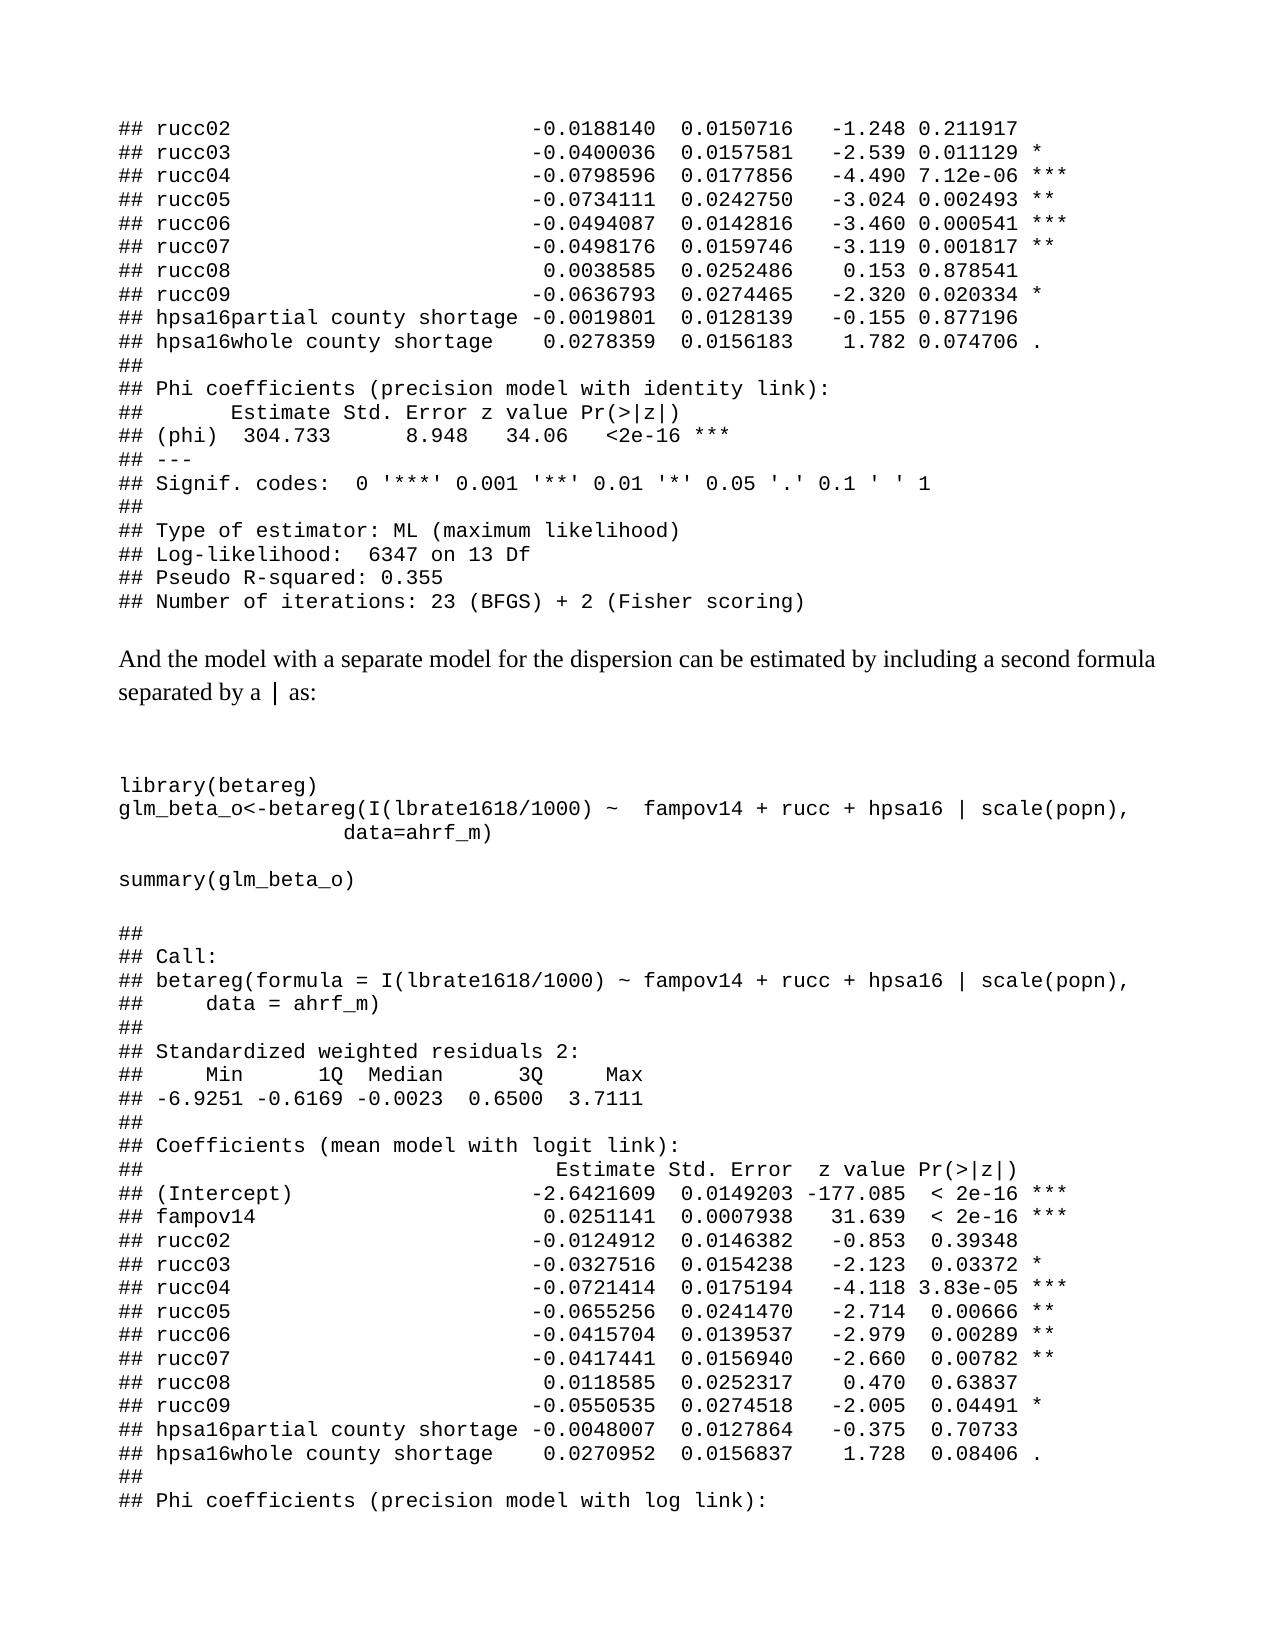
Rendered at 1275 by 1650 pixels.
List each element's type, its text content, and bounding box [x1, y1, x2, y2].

text ## Type of estimator: ML (maximum likelihood) [118, 520, 1157, 544]
text ## rucc09 -0.0636793 0.0274465 -2.320 0.020334 * [118, 284, 1157, 307]
text ## hpsa16whole county shortage 0.0270952 0.0156837 1.728 0.08406 . [118, 1443, 1157, 1466]
text ## Call: [118, 946, 1157, 970]
text ## hpsa16partial county shortage -0.0019801 0.0128139 -0.155 0.877196 [118, 307, 1157, 331]
text ## rucc02 -0.0188140 0.0150716 -1.248 0.211917 [118, 118, 1157, 142]
text ## rucc05 -0.0655256 0.0241470 -2.714 0.00666 ** [118, 1301, 1157, 1324]
text ## rucc03 -0.0327516 0.0154238 -2.123 0.03372 * [118, 1253, 1157, 1277]
text ## Standardized weighted residuals 2: [118, 1041, 1157, 1064]
text glm_beta_o<-betareg(I(lbrate1618/1000) ~ fampov14 + rucc + hpsa16 | scale(popn), [118, 798, 1157, 822]
text ## Phi coefficients (precision model with identity link): [118, 378, 1157, 402]
text ## rucc09 -0.0550535 0.0274518 -2.005 0.04491 * [118, 1395, 1157, 1419]
text ## rucc07 -0.0498176 0.0159746 -3.119 0.001817 ** [118, 236, 1157, 260]
text And the model with a separate model for the dispersion can be estimated by including a second formula separated by a | as: [118, 644, 1157, 708]
text ## [118, 496, 1157, 520]
text ## [118, 1466, 1157, 1490]
text ## fampov14 0.0251141 0.0007938 31.639 < 2e-16 *** [118, 1206, 1157, 1230]
text ## rucc06 -0.0415704 0.0139537 -2.979 0.00289 ** [118, 1324, 1157, 1348]
text ## [118, 1112, 1157, 1135]
text ## rucc07 -0.0417441 0.0156940 -2.660 0.00782 ** [118, 1348, 1157, 1372]
text summary(glm_beta_o) [118, 869, 1157, 893]
text ## [118, 922, 1157, 946]
text library(betareg) [118, 775, 1157, 798]
text ## [118, 354, 1157, 378]
text ## rucc04 -0.0721414 0.0175194 -4.118 3.83e-05 *** [118, 1277, 1157, 1301]
text ## rucc02 -0.0124912 0.0146382 -0.853 0.39348 [118, 1230, 1157, 1253]
text data=ahrf_m) [118, 822, 1157, 846]
text ## -6.9251 -0.6169 -0.0023 0.6500 3.7111 [118, 1088, 1157, 1112]
text ## rucc08 0.0038585 0.0252486 0.153 0.878541 [118, 260, 1157, 284]
text ## betareg(formula = I(lbrate1618/1000) ~ fampov14 + rucc + hpsa16 | scale(popn), [118, 970, 1157, 993]
text ## hpsa16partial county shortage -0.0048007 0.0127864 -0.375 0.70733 [118, 1419, 1157, 1443]
text ## Coefficients (mean model with logit link): [118, 1135, 1157, 1159]
text ## rucc08 0.0118585 0.0252317 0.470 0.63837 [118, 1372, 1157, 1395]
text ## Number of iterations: 23 (BFGS) + 2 (Fisher scoring) [118, 591, 1157, 615]
text ## --- [118, 449, 1157, 473]
text ## rucc05 -0.0734111 0.0242750 -3.024 0.002493 ** [118, 189, 1157, 213]
text ## data = ahrf_m) [118, 993, 1157, 1017]
text ## Phi coefficients (precision model with log link): [118, 1490, 1157, 1514]
text ## (phi) 304.733 8.948 34.06 <2e-16 *** [118, 426, 1157, 449]
text ## rucc06 -0.0494087 0.0142816 -3.460 0.000541 *** [118, 213, 1157, 236]
text ## hpsa16whole county shortage 0.0278359 0.0156183 1.782 0.074706 . [118, 331, 1157, 354]
text ## [118, 1017, 1157, 1041]
text ## (Intercept) -2.6421609 0.0149203 -177.085 < 2e-16 *** [118, 1183, 1157, 1206]
text ## Estimate Std. Error z value Pr(>|z|) [118, 1159, 1157, 1183]
text ## Log-likelihood: 6347 on 13 Df [118, 544, 1157, 567]
text ## rucc04 -0.0798596 0.0177856 -4.490 7.12e-06 *** [118, 165, 1157, 189]
text ## rucc03 -0.0400036 0.0157581 -2.539 0.011129 * [118, 142, 1157, 165]
text ## Estimate Std. Error z value Pr(>|z|) [118, 402, 1157, 426]
text ## Min 1Q Median 3Q Max [118, 1064, 1157, 1088]
text ## Pseudo R-squared: 0.355 [118, 567, 1157, 591]
text ## Signif. codes: 0 '***' 0.001 '**' 0.01 '*' 0.05 '.' 0.1 ' ' 1 [118, 473, 1157, 496]
